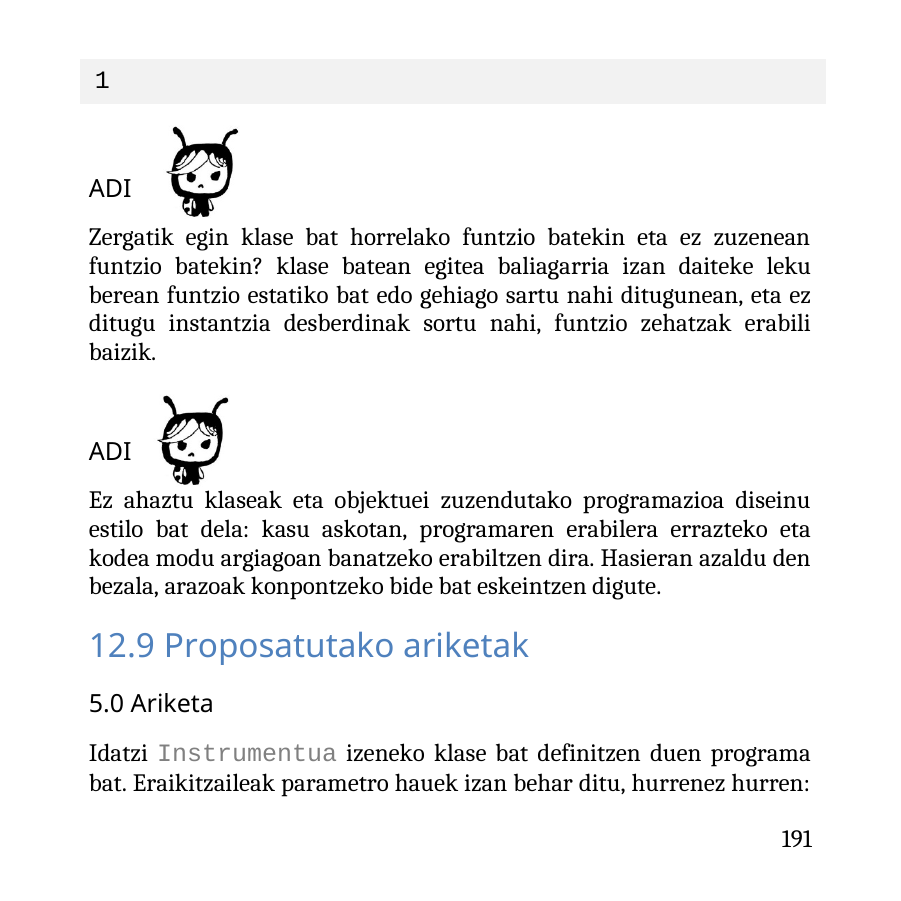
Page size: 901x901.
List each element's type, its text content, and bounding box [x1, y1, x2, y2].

text [238, 433, 811, 467]
picture [153, 388, 238, 489]
text ADI [89, 170, 162, 204]
text Ez ahaztu klaseak eta objektuei zuzendutako programazioa diseinu estilo bat dela: kasu askotan, programaren erabilera errazteko eta kodea modu argiagoan banatzeko erabiltzen dira. Hasieran azaldu den bezala, arazoak konpontzeko bide bat eskeintzen digute. [89, 486, 811, 601]
text [248, 170, 811, 204]
text Zergatik egin klase bat horrelako funtzio batekin eta ez zuzenean funtzio batekin? klase batean egitea baliagarria izan daiteke leku berean funtzio estatiko bat edo gehiago sartu nahi ditugunean, eta ez ditugu instantzia desberdinak sortu nahi, funtzio zehatzak erabili baizik. [89, 223, 811, 367]
picture [162, 120, 248, 221]
text 1 [86, 65, 820, 98]
text ADI [89, 433, 153, 467]
subtitle Proposatutako ariketak [89, 622, 811, 667]
text Idatzi Instrumentua izeneko klase bat definitzen duen programa bat. Eraikitzaileak parametro hauek izan behar ditu, hurrenez hurren: [89, 739, 811, 797]
text 5.0 Ariketa [89, 686, 811, 720]
